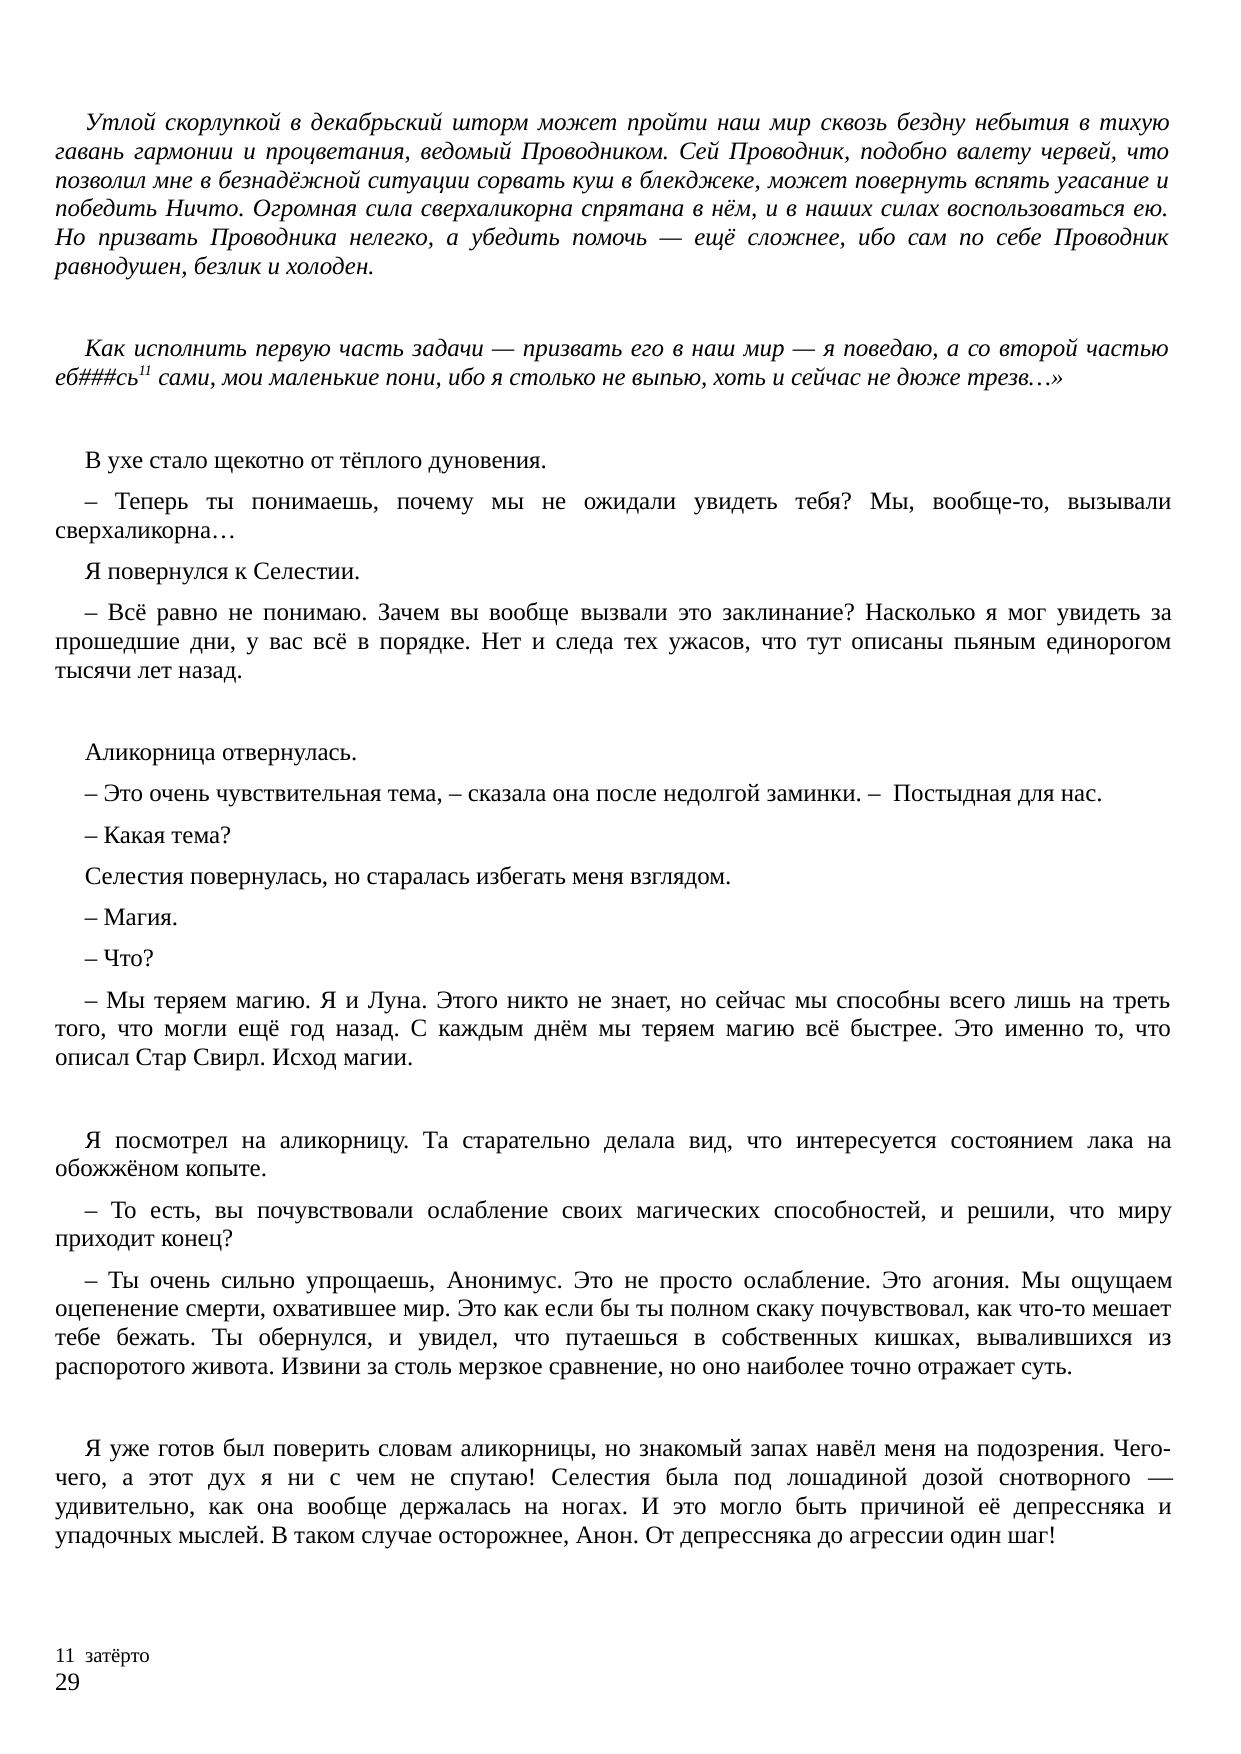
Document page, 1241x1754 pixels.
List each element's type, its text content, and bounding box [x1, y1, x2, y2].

text – Магия. [55, 902, 1173, 931]
text – Мы теряем магию. Я и Луна. Этого никто не знает, но сейчас мы способны всего лишь на треть того, что могли ещё год назад. С каждым днём мы теряем магию всё быстрее. Это именно то, что описал Стар Свирл. Исход магии. [55, 985, 1173, 1071]
text Утлой скорлупкой в декабрьский шторм может пройти наш мир сквозь бездну небытия в тихую гавань гармонии и процветания, ведомый Проводником. Сей Проводник, подобно валету червей, что позволил мне в безнадёжной ситуации сорвать куш в блекджеке, может повернуть вспять угасание и победить Ничто. Огромная сила сверхаликорна спрятана в нём, и в наших силах воспользоваться ею. Но призвать Проводника нелегко, а убедить помочь — ещё сложнее, ибо сам по себе Проводник равнодушен, безлик и холоден. [55, 107, 1173, 280]
text – Какая тема? [55, 820, 1173, 848]
text Я уже готов был поверить словам аликорницы, но знакомый запах навёл меня на подозрения. Чего-чего, а этот дух я ни с чем не спутаю! Селестия была под лошадиной дозой снотворного — удивительно, как она вообще держалась на ногах. И это могло быть причиной её депрессняка и упадочных мыслей. В таком случае осторожнее, Анон. От депрессняка до агрессии один шаг! [55, 1433, 1173, 1548]
text Как исполнить первую часть задачи — призвать его в наш мир — я поведаю, а со второй частью еб###сь сами, мои маленькие пони, ибо я столько не выпью, хоть и сейчас не дюже трезв…» [55, 333, 1173, 391]
text Аликорница отвернулась. [55, 737, 1173, 766]
text – Теперь ты понимаешь, почему мы не ожидали увидеть тебя? Мы, вообще-то, вызывали сверхаликорна… [55, 486, 1173, 543]
text – Всё равно не понимаю. Зачем вы вообще вызвали это заклинание? Насколько я мог увидеть за прошедшие дни, у вас всё в порядке. Нет и следа тех ужасов, что тут описаны пьяным единорогом тысячи лет назад. [55, 597, 1173, 683]
text затёрто [55, 1642, 1173, 1667]
text Я посмотрел на аликорницу. Та старательно делала вид, что интересуется состоянием лака на обожжёном копыте. [55, 1125, 1173, 1182]
text Я повернулся к Селестии. [55, 556, 1173, 585]
text – Это очень чувствительная тема, – сказала она после недолгой заминки. – Постыдная для нас. [55, 778, 1173, 807]
text – Что? [55, 943, 1173, 972]
text – Ты очень сильно упрощаешь, Анонимус. Это не просто ослабление. Это агония. Мы ощущаем оцепенение смерти, охватившее мир. Это как если бы ты полном скаку почувствовал, как что-то мешает тебе бежать. Ты обернулся, и увидел, что путаешься в собственных кишках, вывалившихся из распоротого живота. Извини за столь мерзкое сравнение, но оно наиболее точно отражает суть. [55, 1265, 1173, 1380]
text Селестия повернулась, но старалась избегать меня взглядом. [55, 861, 1173, 890]
text В ухе стало щекотно от тёплого дуновения. [55, 445, 1173, 473]
text – То есть, вы почувствовали ослабление своих магических способностей, и решили, что миру приходит конец? [55, 1195, 1173, 1252]
